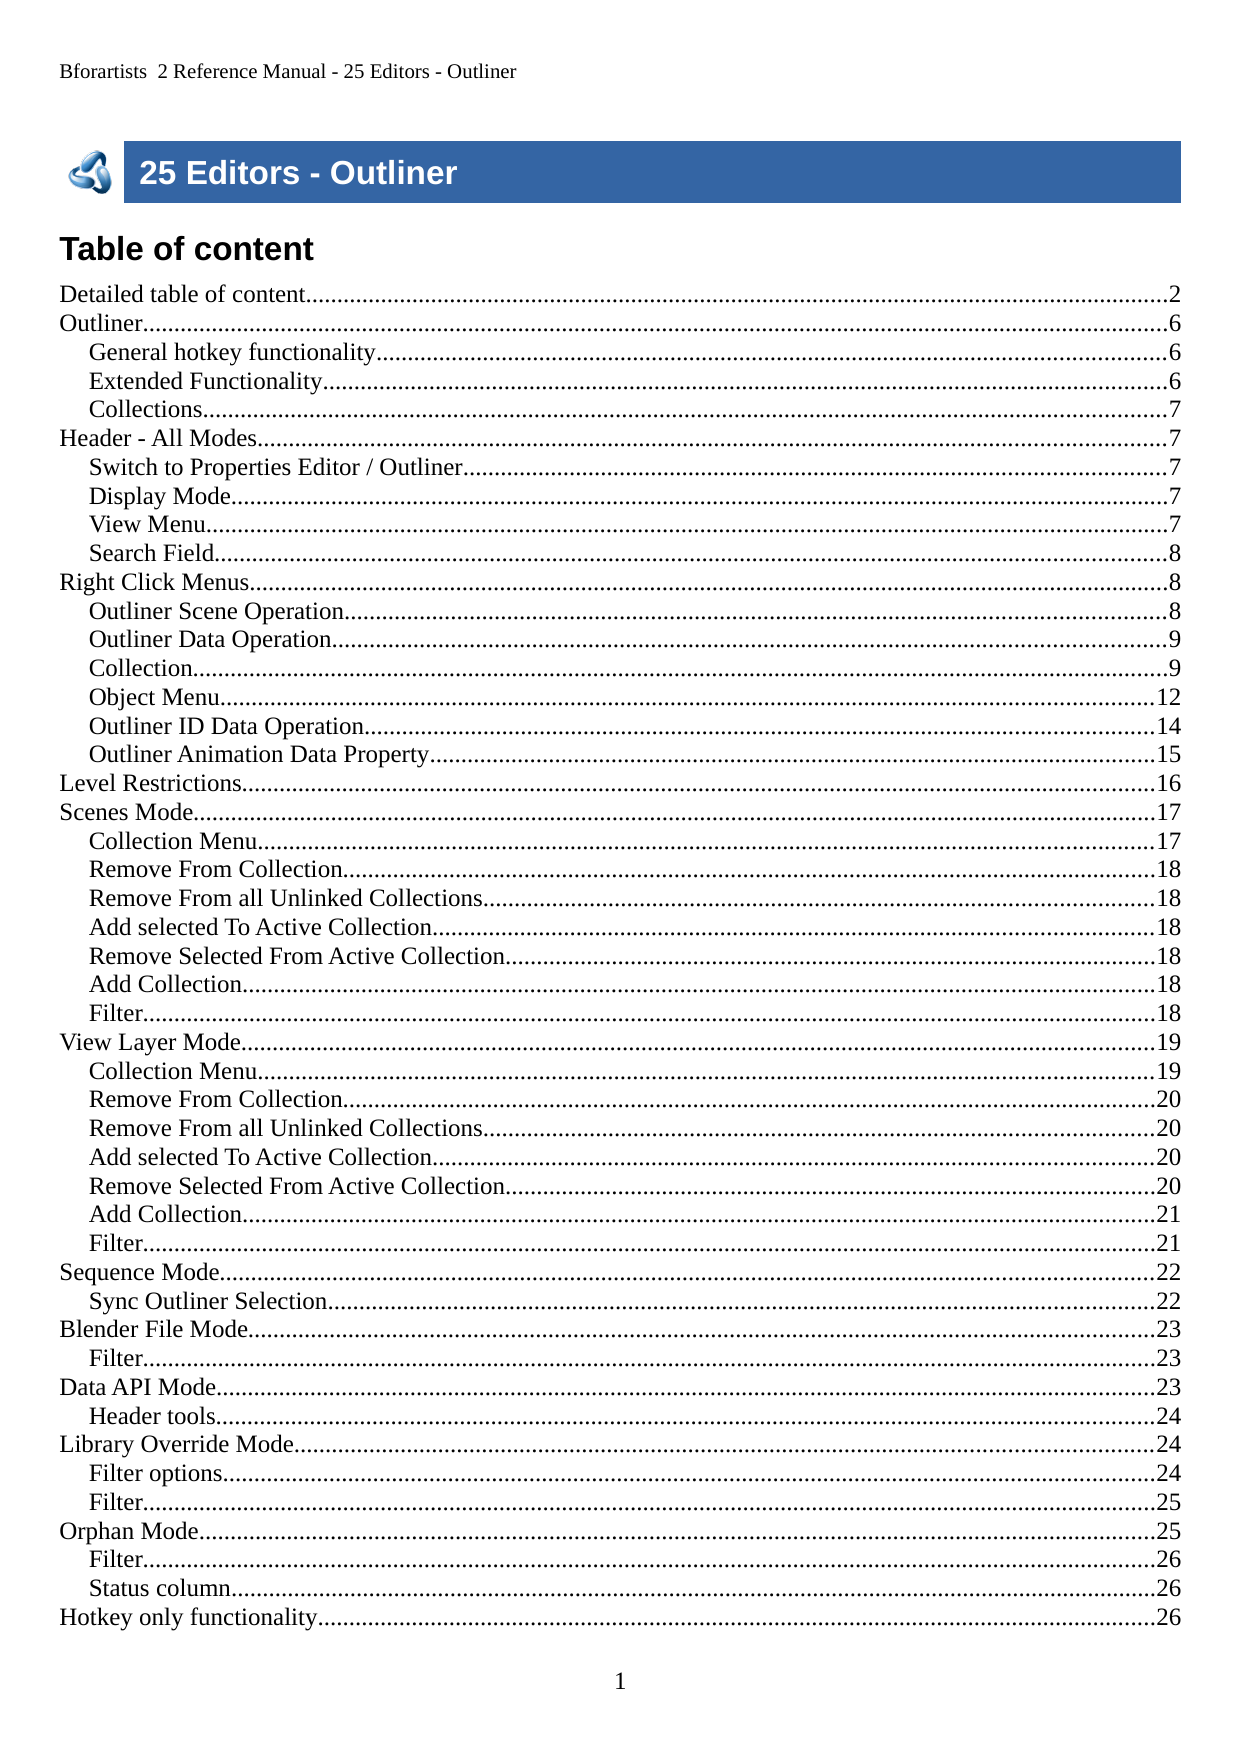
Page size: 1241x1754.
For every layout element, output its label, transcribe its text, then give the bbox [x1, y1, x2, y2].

text Remove From Collection 20 [88, 1084, 1181, 1113]
text Hotkey only functionality 26 [59, 1602, 1181, 1631]
text Orphan Mode 25 [59, 1516, 1181, 1544]
text Right Click Menus 8 [59, 567, 1181, 596]
text Data API Mode 23 [59, 1372, 1181, 1401]
text Extended Functionality 6 [88, 366, 1181, 394]
text Add selected To Active Collection 20 [88, 1142, 1181, 1171]
text Remove From Collection 18 [88, 854, 1181, 883]
text Status column 26 [88, 1573, 1181, 1602]
text Add selected To Active Collection 18 [88, 912, 1181, 941]
text Collection Menu 17 [88, 826, 1181, 854]
text Header tools 24 [88, 1401, 1181, 1429]
text Sync Outliner Selection 22 [88, 1286, 1181, 1314]
text Display Mode 7 [88, 481, 1181, 509]
text Outliner Animation Data Property 15 [88, 739, 1181, 768]
text Add Collection 18 [88, 969, 1181, 998]
text Add Collection 21 [88, 1199, 1181, 1228]
text Blender File Mode 23 [59, 1314, 1181, 1343]
text Collection 9 [88, 653, 1181, 682]
text Detailed table of content 2 [59, 279, 1181, 308]
text Outliner Data Operation 9 [88, 624, 1181, 653]
text Sequence Mode 22 [59, 1257, 1181, 1286]
text Collections 7 [88, 394, 1181, 423]
text Filter 18 [88, 998, 1181, 1027]
text Outliner ID Data Operation 14 [88, 711, 1181, 739]
table_header 25 Editors - Outliner [124, 141, 1181, 203]
text Remove Selected From Active Collection 20 [88, 1171, 1181, 1199]
text Outliner Scene Operation 8 [88, 596, 1181, 624]
text General hotkey functionality 6 [88, 337, 1181, 366]
text Filter 25 [88, 1487, 1181, 1516]
text View Menu 7 [88, 509, 1181, 538]
text Filter 21 [88, 1228, 1181, 1257]
text Switch to Properties Editor / Outliner 7 [88, 452, 1181, 481]
text Library Override Mode 24 [59, 1429, 1181, 1458]
text Search Field 8 [88, 538, 1181, 567]
text Filter options 24 [88, 1458, 1181, 1487]
text View Layer Mode 19 [59, 1027, 1181, 1056]
picture [65, 147, 114, 197]
text Object Menu 12 [88, 682, 1181, 711]
text Remove From all Unlinked Collections 18 [88, 883, 1181, 912]
text Scenes Mode 17 [59, 797, 1181, 826]
text Collection Menu 19 [88, 1056, 1181, 1084]
subtitle Table of content [59, 228, 1181, 267]
text Filter 26 [88, 1544, 1181, 1573]
text Level Restrictions 16 [59, 768, 1181, 797]
text Header - All Modes 7 [59, 423, 1181, 452]
text Outliner 6 [59, 308, 1181, 337]
text Remove From all Unlinked Collections 20 [88, 1113, 1181, 1142]
table_header [59, 141, 124, 203]
text Remove Selected From Active Collection 18 [88, 941, 1181, 969]
text Filter 23 [88, 1343, 1181, 1372]
